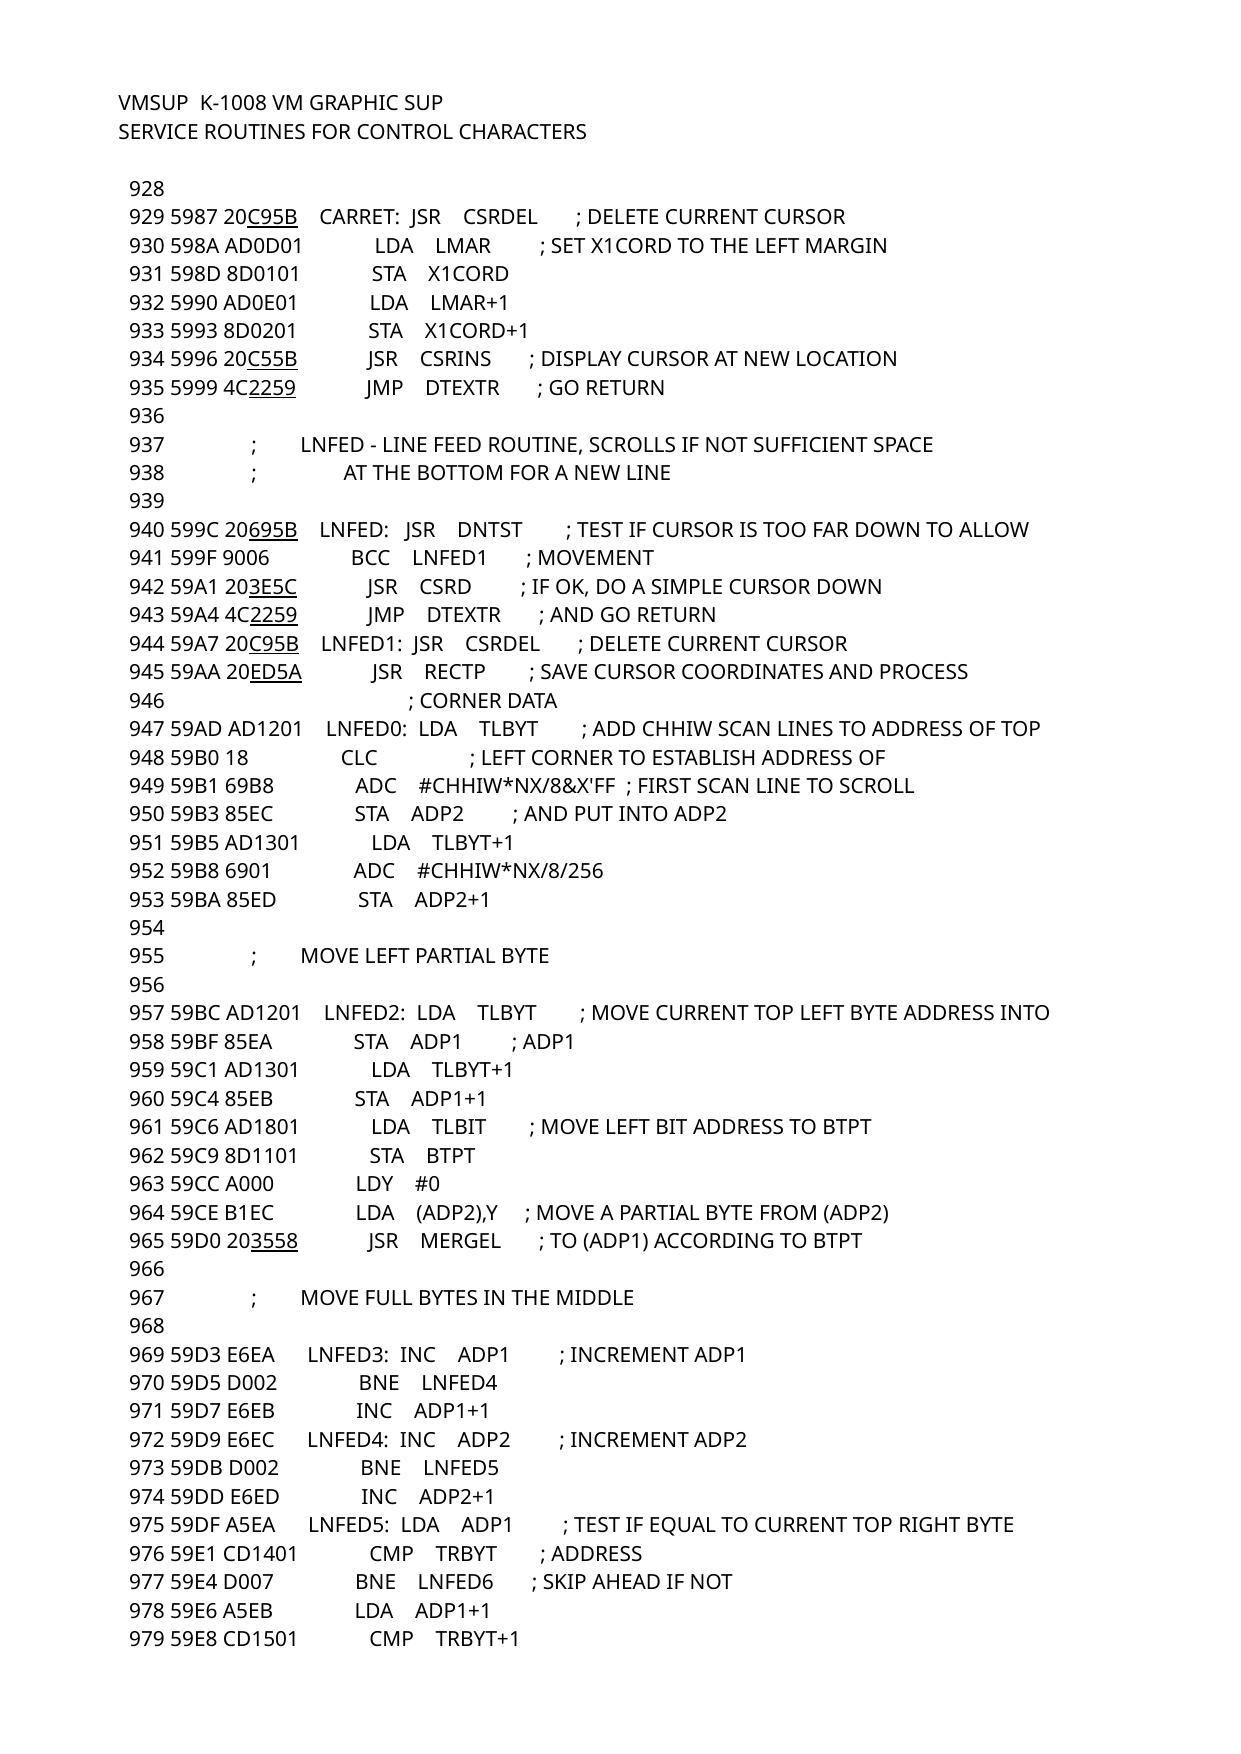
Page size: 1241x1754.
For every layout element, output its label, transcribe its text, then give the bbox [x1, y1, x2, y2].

text 973 59DB D002 BNE LNFED5 [118, 1453, 1152, 1482]
text 938 ; AT THE BOTTOM FOR A NEW LINE [118, 458, 1152, 487]
text 961 59C6 AD1801 LDA TLBIT ; MOVE LEFT BIT ADDRESS TO BTPT [118, 1112, 1152, 1141]
text 976 59E1 CD1401 CMP TRBYT ; ADDRESS [118, 1539, 1152, 1567]
text 947 59AD AD1201 LNFED0: LDA TLBYT ; ADD CHHIW SCAN LINES TO ADDRESS OF TOP [118, 714, 1152, 743]
text 945 59AA 20ED5A JSR RECTP ; SAVE CURSOR COORDINATES AND PROCESS [118, 657, 1152, 686]
text 933 5993 8D0201 STA X1CORD+1 [118, 316, 1152, 344]
text 960 59C4 85EB STA ADP1+1 [118, 1084, 1152, 1112]
text 929 5987 20C95B CARRET: JSR CSRDEL ; DELETE CURRENT CURSOR [118, 202, 1152, 231]
text 958 59BF 85EA STA ADP1 ; ADP1 [118, 1027, 1152, 1055]
text 967 ; MOVE FULL BYTES IN THE MIDDLE [118, 1283, 1152, 1311]
text 942 59A1 203E5C JSR CSRD ; IF OK, DO A SIMPLE CURSOR DOWN [118, 572, 1152, 600]
text 930 598A AD0D01 LDA LMAR ; SET X1CORD TO THE LEFT MARGIN [118, 231, 1152, 259]
text 970 59D5 D002 BNE LNFED4 [118, 1368, 1152, 1397]
text 957 59BC AD1201 LNFED2: LDA TLBYT ; MOVE CURRENT TOP LEFT BYTE ADDRESS INTO [118, 998, 1152, 1027]
text 932 5990 AD0E01 LDA LMAR+1 [118, 288, 1152, 316]
text 962 59C9 8D1101 STA BTPT [118, 1141, 1152, 1169]
text 969 59D3 E6EA LNFED3: INC ADP1 ; INCREMENT ADP1 [118, 1340, 1152, 1368]
text 963 59CC A000 LDY #0 [118, 1169, 1152, 1198]
text 951 59B5 AD1301 LDA TLBYT+1 [118, 828, 1152, 856]
text 928 [118, 174, 1152, 202]
text 944 59A7 20C95B LNFED1: JSR CSRDEL ; DELETE CURRENT CURSOR [118, 629, 1152, 657]
text 975 59DF A5EA LNFED5: LDA ADP1 ; TEST IF EQUAL TO CURRENT TOP RIGHT BYTE [118, 1510, 1152, 1539]
text 964 59CE B1EC LDA (ADP2),Y ; MOVE A PARTIAL BYTE FROM (ADP2) [118, 1198, 1152, 1226]
text 956 [118, 970, 1152, 998]
text 936 [118, 401, 1152, 430]
text 934 5996 20C55B JSR CSRINS ; DISPLAY CURSOR AT NEW LOCATION [118, 344, 1152, 373]
text 950 59B3 85EC STA ADP2 ; AND PUT INTO ADP2 [118, 799, 1152, 828]
text 946 ; CORNER DATA [118, 686, 1152, 714]
text 966 [118, 1254, 1152, 1283]
text 974 59DD E6ED INC ADP2+1 [118, 1482, 1152, 1510]
text 941 599F 9006 BCC LNFED1 ; MOVEMENT [118, 543, 1152, 572]
text 965 59D0 203558 JSR MERGEL ; TO (ADP1) ACCORDING TO BTPT [118, 1226, 1152, 1254]
text 940 599C 20695B LNFED: JSR DNTST ; TEST IF CURSOR IS TOO FAR DOWN TO ALLOW [118, 515, 1152, 543]
text 943 59A4 4C2259 JMP DTEXTR ; AND GO RETURN [118, 600, 1152, 629]
text 977 59E4 D007 BNE LNFED6 ; SKIP AHEAD IF NOT [118, 1567, 1152, 1596]
text SERVICE ROUTINES FOR CONTROL CHARACTERS [118, 117, 1152, 145]
text 935 5999 4C2259 JMP DTEXTR ; GO RETURN [118, 373, 1152, 401]
text 978 59E6 A5EB LDA ADP1+1 [118, 1596, 1152, 1624]
text 948 59B0 18 CLC ; LEFT CORNER TO ESTABLISH ADDRESS OF [118, 743, 1152, 771]
text 968 [118, 1311, 1152, 1340]
text 972 59D9 E6EC LNFED4: INC ADP2 ; INCREMENT ADP2 [118, 1425, 1152, 1453]
text 931 598D 8D0101 STA X1CORD [118, 259, 1152, 288]
text 953 59BA 85ED STA ADP2+1 [118, 885, 1152, 913]
text 979 59E8 CD1501 CMP TRBYT+1 [118, 1624, 1152, 1653]
text 939 [118, 487, 1152, 515]
text 959 59C1 AD1301 LDA TLBYT+1 [118, 1055, 1152, 1084]
text 971 59D7 E6EB INC ADP1+1 [118, 1397, 1152, 1425]
text 955 ; MOVE LEFT PARTIAL BYTE [118, 942, 1152, 970]
text 937 ; LNFED - LINE FEED ROUTINE, SCROLLS IF NOT SUFFICIENT SPACE [118, 430, 1152, 458]
text 949 59B1 69B8 ADC #CHHIW*NX/8&X'FF ; FIRST SCAN LINE TO SCROLL [118, 771, 1152, 799]
text 954 [118, 913, 1152, 942]
text 952 59B8 6901 ADC #CHHIW*NX/8/256 [118, 856, 1152, 885]
text VMSUP K-1008 VM GRAPHIC SUP [118, 88, 1152, 117]
